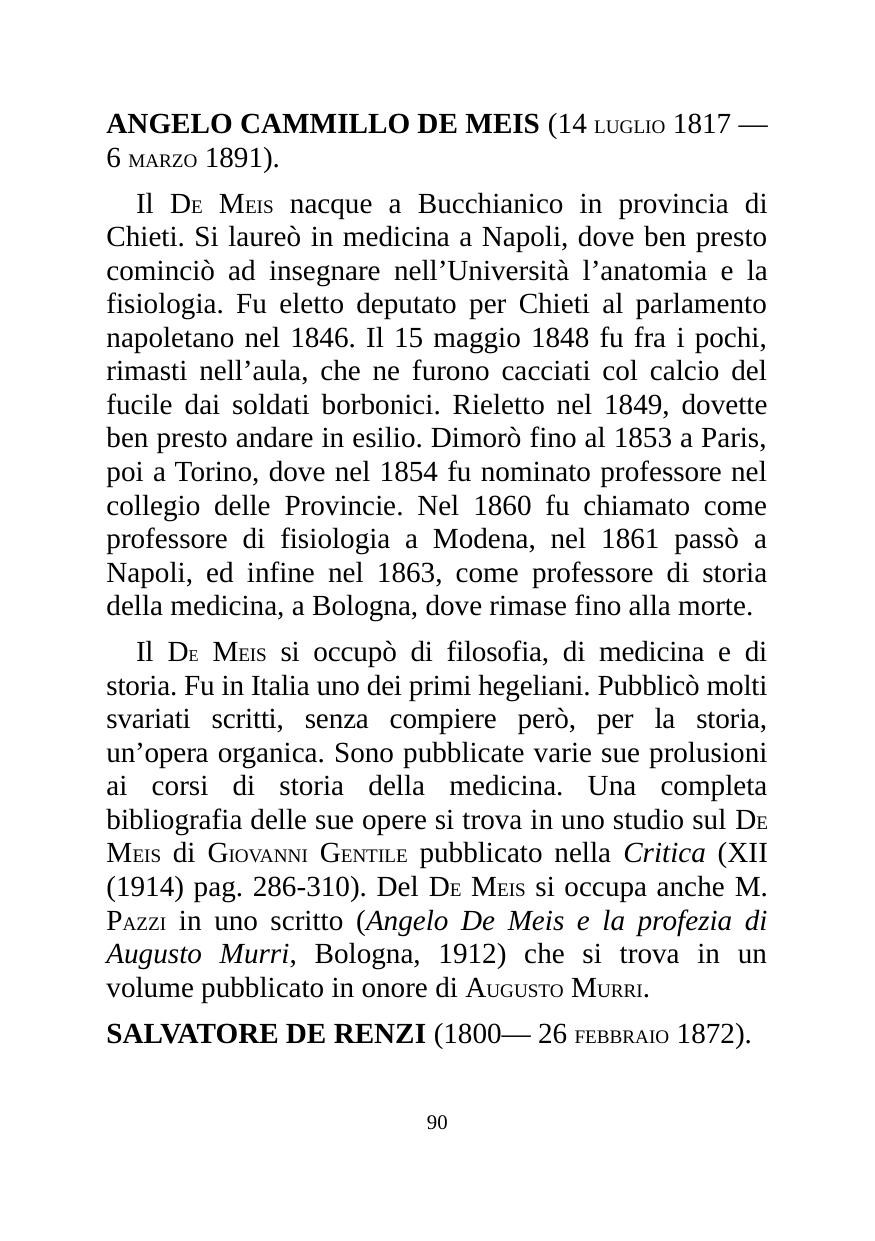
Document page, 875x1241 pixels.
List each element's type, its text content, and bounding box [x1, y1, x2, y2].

text Il De Meis si occupò di filosofia, di medicina e di storia. Fu in Italia uno dei primi hegeliani. Pubblicò molti svariati scritti, senza compiere però, per la storia, un’opera organica. Sono pubblicate varie sue prolusioni ai corsi di storia della medicina. Una completa bibliografia delle sue opere si trova in uno studio sul De Meis di Giovanni Gentile pubblicato nella Critica (XII (1914) pag. 286-310). Del De Meis si occupa anche M. Pazzi in uno scritto (Angelo De Meis e la profezia di Augusto Murri, Bologna, 1912) che si trova in un volume pubblicato in onore di Augusto Murri. [106, 634, 768, 1003]
text ANGELO CAMMILLO DE MEIS (14 luglio 1817 — 6 marzo 1891). [106, 106, 768, 173]
text Il De Meis nacque a Bucchianico in provincia di Chieti. Si laureò in medicina a Napoli, dove ben presto cominciò ad insegnare nell’Università l’anatomia e la fisiologia. Fu eletto deputato per Chieti al parlamento napoletano nel 1846. Il 15 maggio 1848 fu fra i pochi, rimasti nell’aula, che ne furono cacciati col calcio del fucile dai soldati borbonici. Rieletto nel 1849, dovette ben presto andare in esilio. Dimorò fino al 1853 a Paris, poi a Torino, dove nel 1854 fu nominato professore nel collegio delle Provincie. Nel 1860 fu chiamato come professore di fisiologia a Modena, nel 1861 passò a Napoli, ed infine nel 1863, come professore di storia della medicina, a Bologna, dove rimase fino alla morte. [106, 186, 768, 622]
text SALVATORE DE RENZI (1800— 26 febbraio 1872). [106, 1016, 768, 1049]
